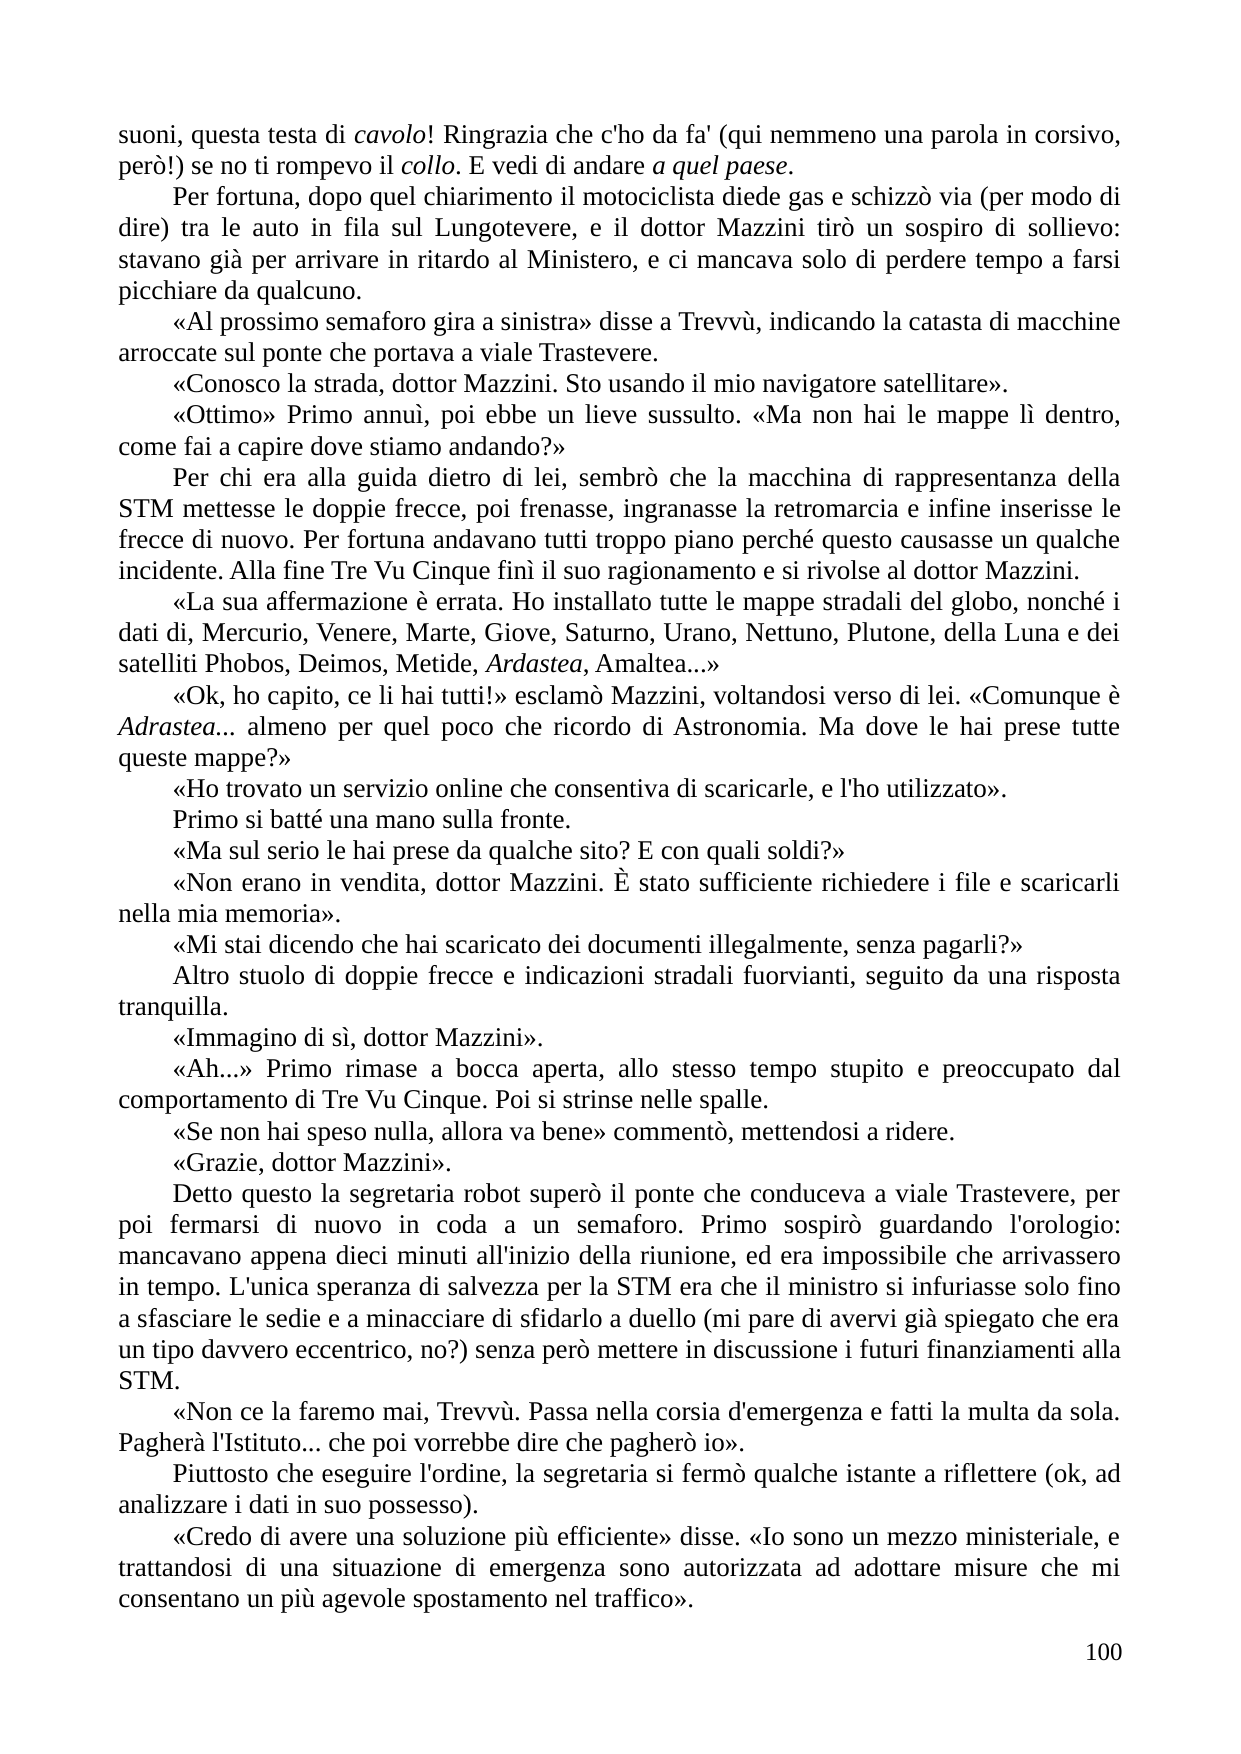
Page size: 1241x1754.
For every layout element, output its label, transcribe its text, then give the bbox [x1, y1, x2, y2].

text Piuttosto che eseguire l'ordine, la segretaria si fermò qualche istante a riflettere (ok, ad analizzare i dati in suo possesso). [118, 1457, 1122, 1520]
text «Non erano in vendita, dottor Mazzini. È stato sufficiente richiedere i file e scaricarli nella mia memoria». [118, 866, 1122, 928]
text «Grazie, dottor Mazzini». [118, 1146, 1122, 1177]
text «La sua affermazione è errata. Ho installato tutte le mappe stradali del globo, nonché i dati di, Mercurio, Venere, Marte, Giove, Saturno, Urano, Nettuno, Plutone, della Luna e dei satelliti Phobos, Deimos, Metide, Ardastea, Amaltea...» [118, 585, 1122, 679]
text «Immagino di sì, dottor Mazzini». [118, 1021, 1122, 1052]
text «Al prossimo semaforo gira a sinistra» disse a Trevvù, indicando la catasta di macchine arroccate sul ponte che portava a viale Trastevere. [118, 305, 1122, 367]
text Per chi era alla guida dietro di lei, sembrò che la macchina di rappresentanza della STM mettesse le doppie frecce, poi frenasse, ingranasse la retromarcia e infine inserisse le frecce di nuovo. Per fortuna andavano tutti troppo piano perché questo causasse un qualche incidente. Alla fine Tre Vu Cinque finì il suo ragionamento e si rivolse al dottor Mazzini. [118, 461, 1122, 585]
text «Ah...» Primo rimase a bocca aperta, allo stesso tempo stupito e preoccupato dal comportamento di Tre Vu Cinque. Poi si strinse nelle spalle. [118, 1052, 1122, 1115]
text «Non ce la faremo mai, Trevvù. Passa nella corsia d'emergenza e fatti la multa da sola. Pagherà l'Istituto... che poi vorrebbe dire che pagherò io». [118, 1395, 1122, 1457]
text «Mi stai dicendo che hai scaricato dei documenti illegalmente, senza pagarli?» [118, 928, 1122, 959]
text Detto questo la segretaria robot superò il ponte che conduceva a viale Trastevere, per poi fermarsi di nuovo in coda a un semaforo. Primo sospirò guardando l'orologio: mancavano appena dieci minuti all'inizio della riunione, ed era impossibile che arrivassero in tempo. L'unica speranza di salvezza per la STM era che il ministro si infuriasse solo fino a sfasciare le sedie e a minacciare di sfidarlo a duello (mi pare di avervi già spiegato che era un tipo davvero eccentrico, no?) senza però mettere in discussione i futuri finanziamenti alla STM. [118, 1177, 1122, 1395]
text Altro stuolo di doppie frecce e indicazioni stradali fuorvianti, seguito da una risposta tranquilla. [118, 959, 1122, 1021]
text Primo si batté una mano sulla fronte. [118, 803, 1122, 834]
text «Ho trovato un servizio online che consentiva di scaricarle, e l'ho utilizzato». [118, 772, 1122, 803]
text suoni, questa testa di cavolo! Ringrazia che c'ho da fa' (qui nemmeno una parola in corsivo, però!) se no ti rompevo il collo. E vedi di andare a quel paese. [118, 118, 1122, 180]
text Per fortuna, dopo quel chiarimento il motociclista diede gas e schizzò via (per modo di dire) tra le auto in fila sul Lungotevere, e il dottor Mazzini tirò un sospiro di sollievo: stavano già per arrivare in ritardo al Ministero, e ci mancava solo di perdere tempo a farsi picchiare da qualcuno. [118, 180, 1122, 305]
text «Credo di avere una soluzione più efficiente» disse. «Io sono un mezzo ministeriale, e trattandosi di una situazione di emergenza sono autorizzata ad adottare misure che mi consentano un più agevole spostamento nel traffico». [118, 1520, 1122, 1613]
text «Conosco la strada, dottor Mazzini. Sto usando il mio navigatore satellitare». [118, 367, 1122, 398]
text «Ma sul serio le hai prese da qualche sito? E con quali soldi?» [118, 834, 1122, 866]
text «Ok, ho capito, ce li hai tutti!» esclamò Mazzini, voltandosi verso di lei. «Comunque è Adrastea... almeno per quel poco che ricordo di Astronomia. Ma dove le hai prese tutte queste mappe?» [118, 679, 1122, 772]
text «Ottimo» Primo annuì, poi ebbe un lieve sussulto. «Ma non hai le mappe lì dentro, come fai a capire dove stiamo andando?» [118, 398, 1122, 461]
text «Se non hai speso nulla, allora va bene» commentò, mettendosi a ridere. [118, 1115, 1122, 1146]
